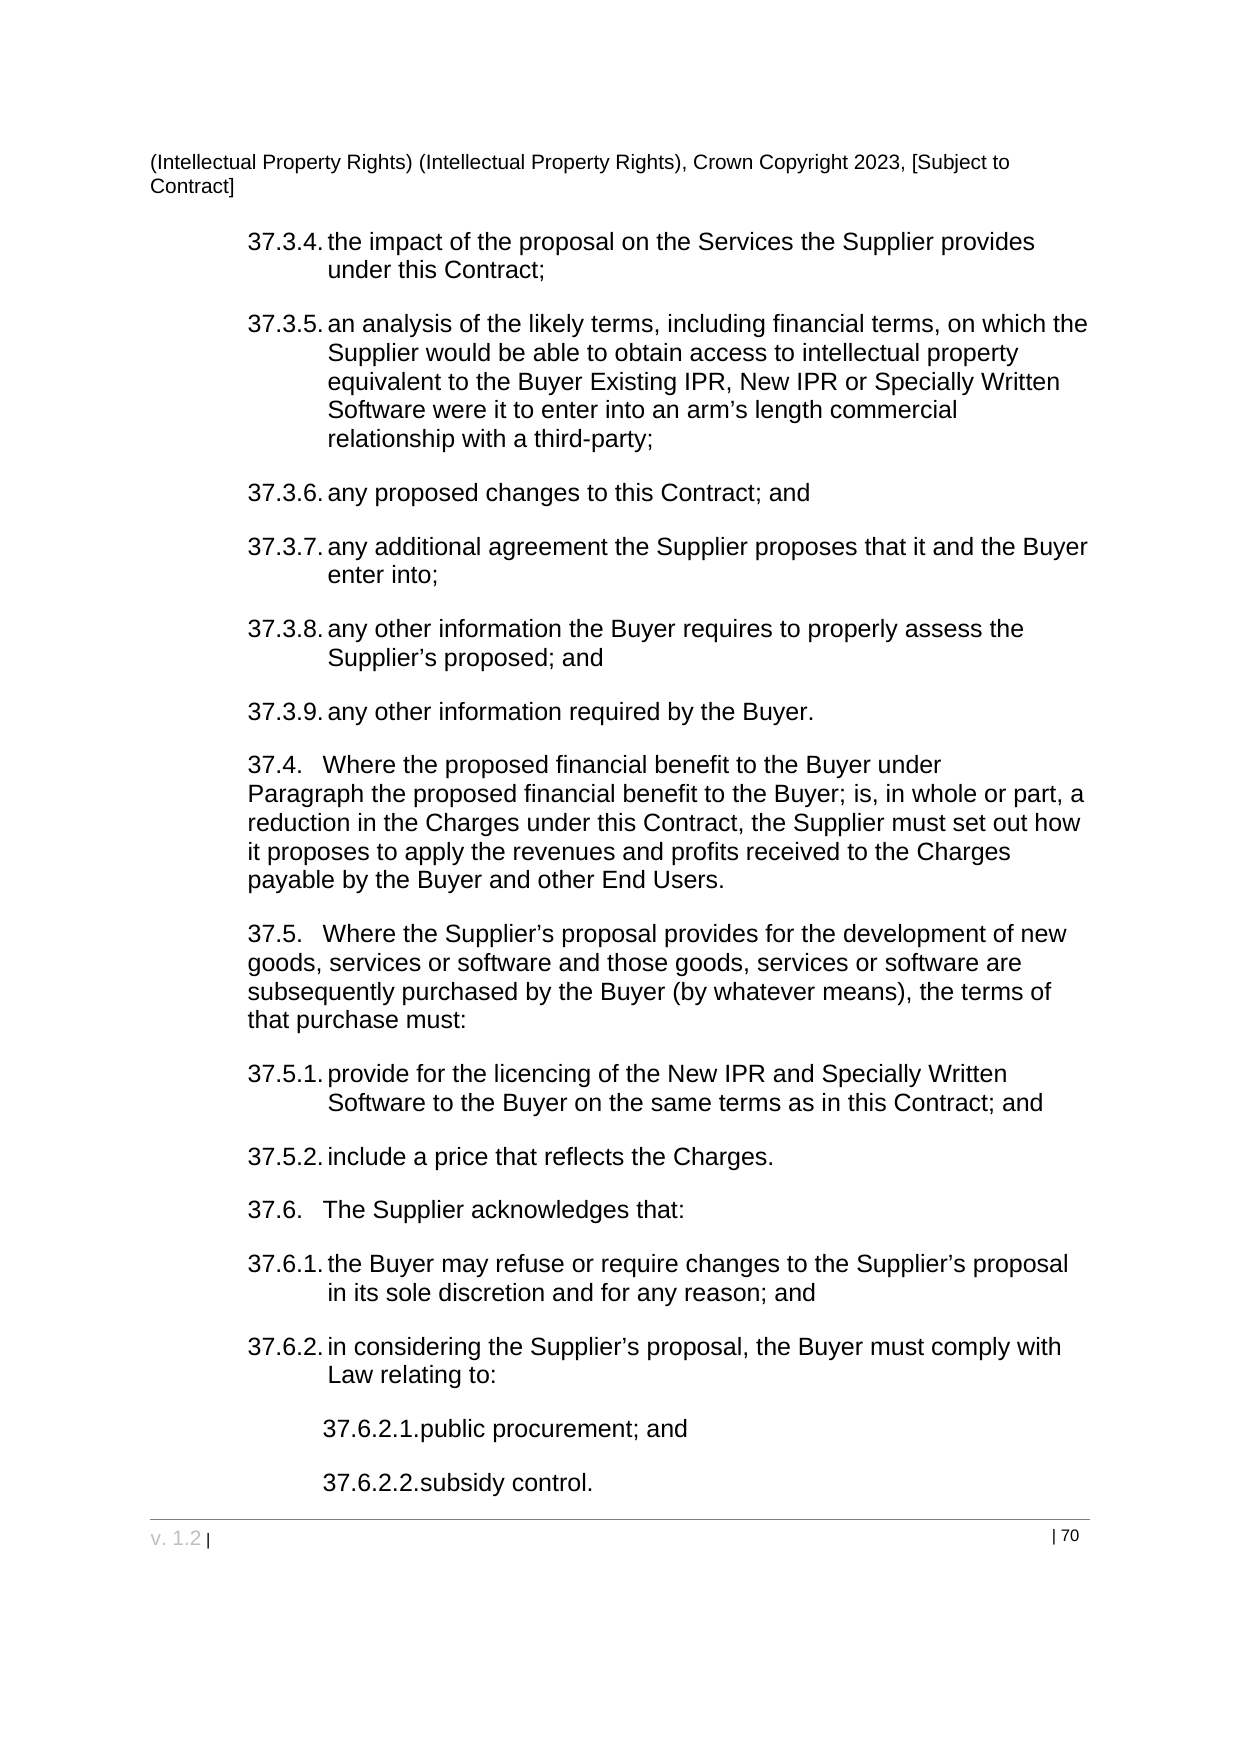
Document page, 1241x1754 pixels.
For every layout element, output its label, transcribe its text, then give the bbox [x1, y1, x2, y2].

subtitle The Supplier acknowledges that: [247, 1195, 1090, 1224]
subtitle any other information required by the Buyer. [247, 697, 1090, 725]
subtitle include a price that reflects the Charges. [247, 1142, 1090, 1170]
subtitle in considering the Supplier’s proposal, the Buyer must comply with Law relating to: [247, 1332, 1090, 1389]
subtitle the Buyer may refuse or require changes to the Supplier’s proposal in its sole discretion and for any reason; and [247, 1249, 1090, 1307]
subtitle provide for the licencing of the New IPR and Specially Written Software to the Buyer on the same terms as in this Contract; and [247, 1059, 1090, 1117]
subtitle any other information the Buyer requires to properly assess the Supplier’s proposed; and [247, 614, 1090, 672]
subtitle the impact of the proposal on the Services the Supplier provides under this Contract; [247, 227, 1090, 284]
subtitle any additional agreement the Supplier proposes that it and the Buyer enter into; [247, 532, 1090, 589]
subtitle public procurement; and [322, 1414, 1090, 1443]
subtitle Where the Supplier’s proposal provides for the development of new goods, services or software and those goods, services or software are subsequently purchased by the Buyer (by whatever means), the terms of that purchase must: [247, 919, 1090, 1034]
subtitle an analysis of the likely terms, including financial terms, on which the Supplier would be able to obtain access to intellectual property equivalent to the Buyer Existing IPR, New IPR or Specially Written Software were it to enter into an arm’s length commercial relationship with a third-party; [247, 309, 1090, 453]
subtitle any proposed changes to this Contract; and [247, 478, 1090, 507]
subtitle subsidy control. [322, 1468, 1090, 1497]
subtitle Where the proposed financial benefit to the Buyer under Paragraph 15.3.3.7 is, in whole or part, a reduction in the Charges under this Contract, the Supplier must set out how it proposes to apply the revenues and profits received to the Charges payable by the Buyer and other End Users. [247, 750, 1090, 894]
